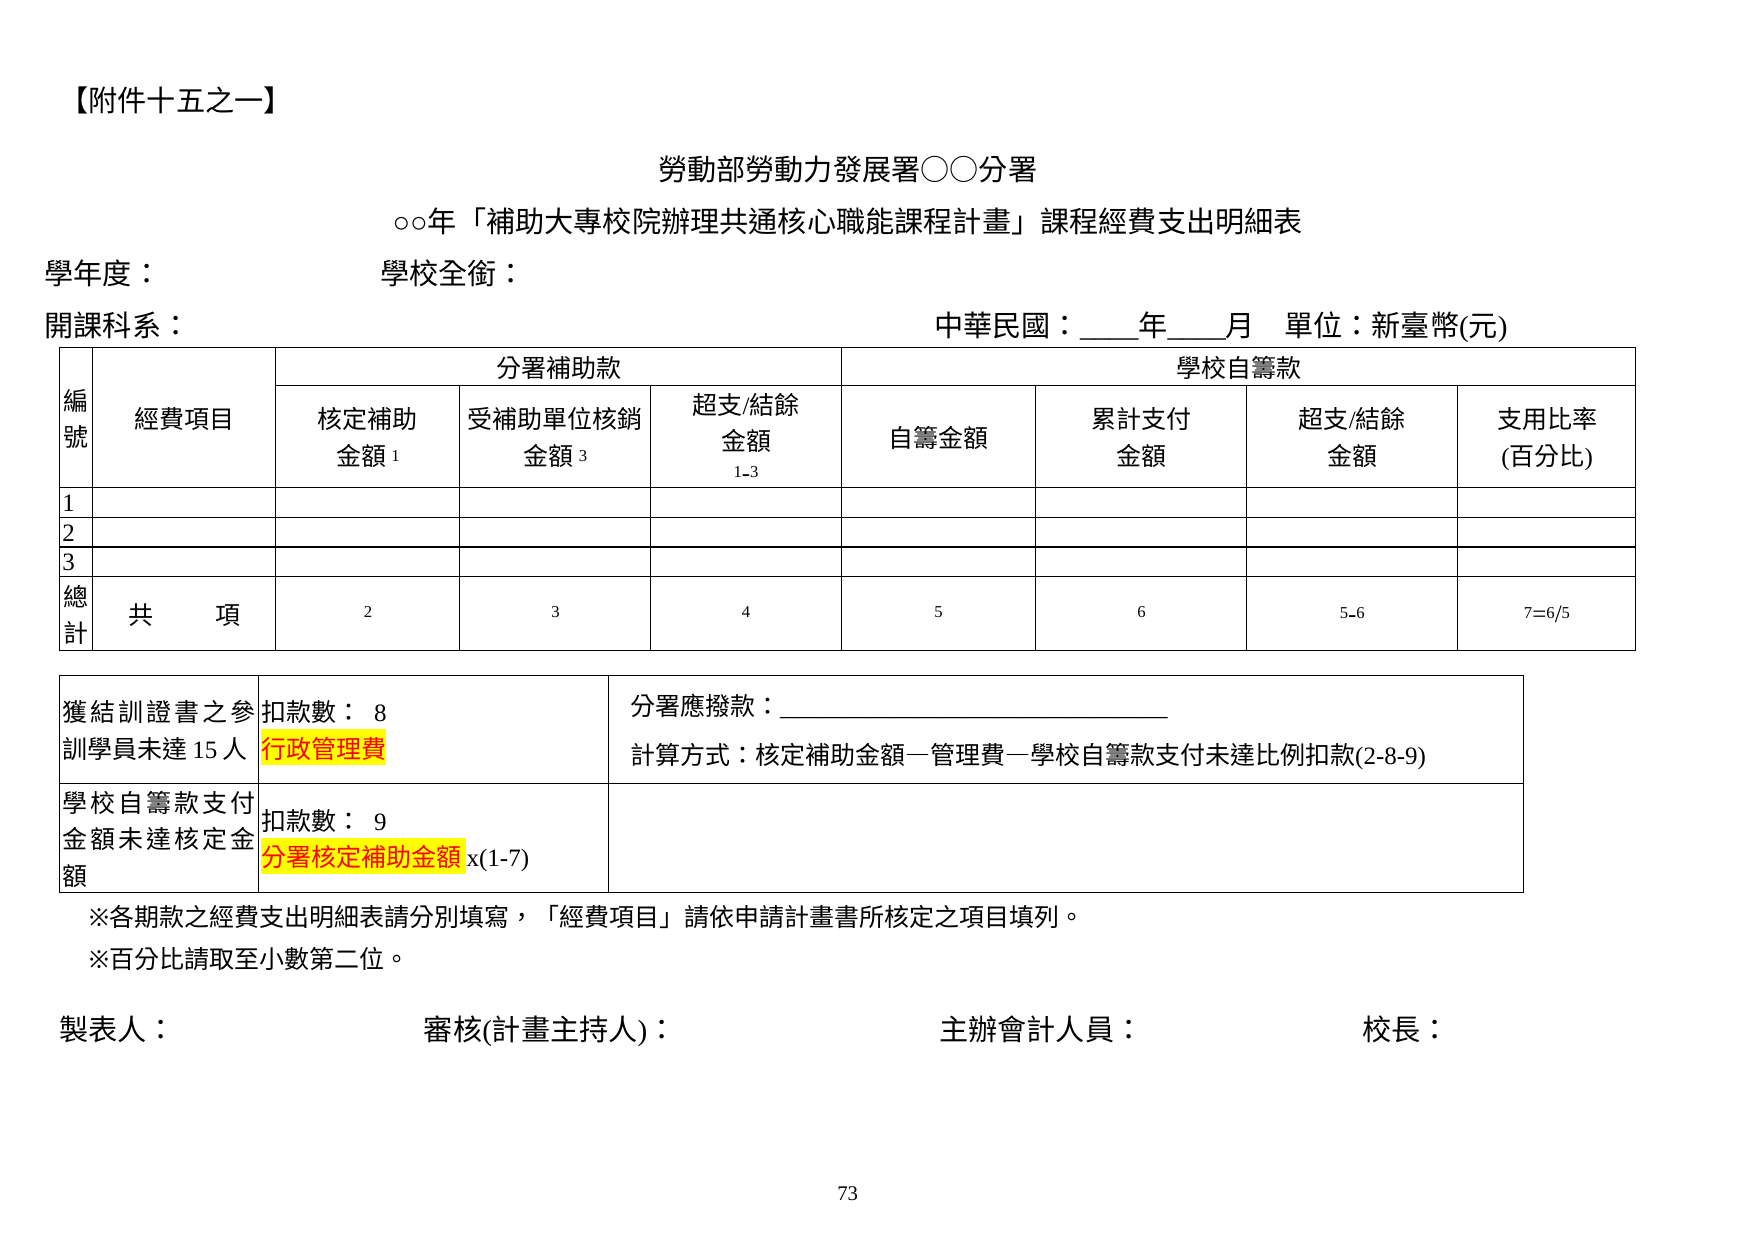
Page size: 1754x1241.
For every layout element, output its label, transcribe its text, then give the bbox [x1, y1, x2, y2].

table_cell [276, 548, 459, 576]
table_cell [1247, 488, 1457, 517]
table_cell 受補助單位核銷金額3 [460, 386, 650, 487]
table_cell [460, 518, 650, 546]
table_header 扣款數： 8 行政管理費 [259, 676, 608, 782]
table_header 學校自籌款 [842, 348, 1635, 384]
table_cell 累計支付 金額 [1036, 386, 1246, 487]
table_cell [651, 488, 841, 517]
table_header 分署應撥款：_______________________________ 計算方式：核定補助金額—管理費—學校自籌款支付未達比例扣款(2-8-9) [609, 676, 1523, 782]
table_cell 2 [60, 518, 92, 546]
table_cell 1 [60, 488, 92, 517]
table_header 獲結訓證書之參訓學員未達15人 [60, 676, 258, 782]
table_cell 自籌金額 [842, 386, 1035, 487]
table_cell [842, 518, 1035, 546]
table_cell 2 [276, 577, 459, 650]
table_cell [1247, 548, 1457, 576]
text ※各期款之經費支出明細表請分別填寫，「經費項目」請依申請計畫書所核定之項目填列。 [88, 893, 1636, 935]
table_cell [1036, 548, 1246, 576]
table_cell 4 [651, 577, 841, 650]
table_cell [842, 488, 1035, 517]
table_cell [651, 518, 841, 546]
table_cell [276, 518, 459, 546]
table_cell [842, 548, 1035, 576]
table_cell [1458, 518, 1635, 546]
table_cell [651, 548, 841, 576]
text 學年度： 學校全銜： [44, 243, 1738, 295]
table_cell [1036, 488, 1246, 517]
table_cell 超支/結餘 金額 [1247, 386, 1457, 487]
table_cell [1036, 518, 1246, 546]
table_cell [93, 488, 275, 517]
table_cell 6 [1036, 577, 1246, 650]
text ※百分比請取至小數第二位。 [88, 935, 1636, 977]
table_cell 3 [60, 548, 92, 576]
table_cell [1458, 488, 1635, 517]
table_cell [1458, 548, 1635, 576]
table_header 分署補助款 [276, 348, 841, 384]
table_cell 5 [842, 577, 1035, 650]
table_cell 學校自籌款支付金額未達核定金額 [60, 784, 258, 892]
table_cell [93, 518, 275, 546]
table_cell [460, 488, 650, 517]
table_cell 5-6 [1247, 577, 1457, 650]
text 勞動部勞動力發展署○○分署 [59, 139, 1636, 191]
table_cell [460, 548, 650, 576]
table_cell 核定補助 金額1 [276, 386, 459, 487]
table_cell 支用比率 (百分比) [1458, 386, 1635, 487]
table_cell 3 [460, 577, 650, 650]
text 製表人： 審核(計畫主持人)： 主辦會計人員： 校長： [59, 1018, 1636, 1045]
table_cell [93, 548, 275, 576]
table_header 經費項目 [93, 348, 275, 487]
subtitle 【附件十五之一】 [59, 78, 1636, 120]
table_cell 超支/結餘 金額 1-3 [651, 386, 841, 487]
text 開課科系： 中華民國：____年____月 單位：新臺幣(元) [44, 295, 1738, 347]
table_cell 總計 [60, 577, 92, 650]
table_cell 共 項 [93, 577, 275, 650]
table_cell [1247, 518, 1457, 546]
text ○○年「補助大專校院辦理共通核心職能課程計畫」課程經費支出明細表 [59, 191, 1636, 243]
table_cell [276, 488, 459, 517]
table_cell 7=6/5 [1458, 577, 1635, 650]
table_cell 扣款數： 9 分署核定補助金額x(1-7) [259, 784, 608, 892]
table_cell [609, 784, 1523, 892]
table_header 編號 [60, 348, 92, 487]
